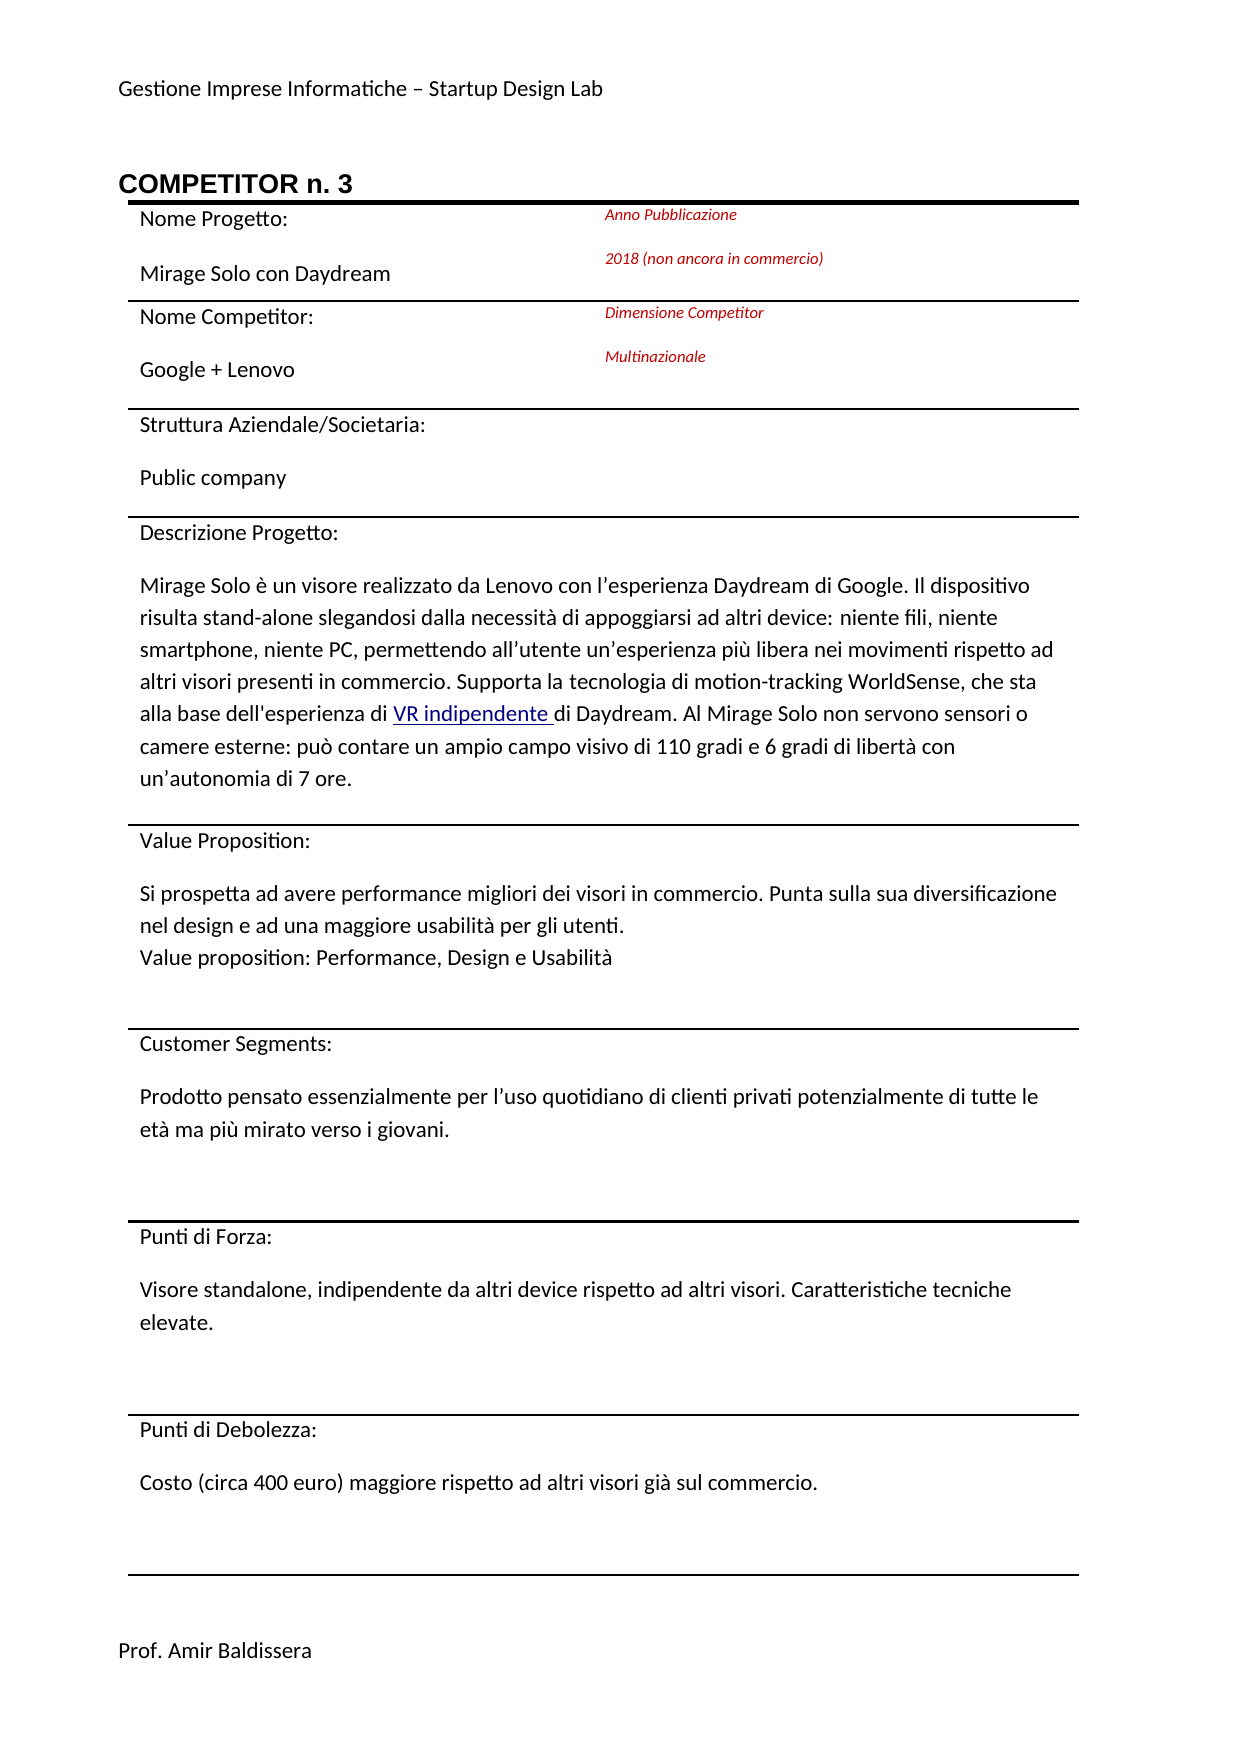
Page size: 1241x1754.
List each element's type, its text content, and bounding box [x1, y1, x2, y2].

table_cell Punti di Forza: Visore standalone, indipendente da altri device rispetto ad altri visori. Caratteristiche tecniche elevate. [128, 1223, 1078, 1413]
table_cell Descrizione Progetto: Mirage Solo è un visore realizzato da Lenovo con l’esperienza Daydream di Google. Il dispositivo risulta stand-alone slegandosi dalla necessità di appoggiarsi ad altri device: niente fili, niente smartphone, niente PC, permettendo all’utente un’esperienza più libera nei movimenti rispetto ad altri visori presenti in commercio. Supporta la tecnologia di motion-tracking WorldSense, che sta alla base dell'esperienza di VR indipendente di Daydream. Al Mirage Solo non servono sensori o camere esterne: può contare un ampio campo visivo di 110 gradi e 6 gradi di libertà con un’autonomia di 7 ore. [128, 518, 1078, 824]
table_cell Customer Segments: Prodotto pensato essenzialmente per l’uso quotidiano di clienti privati potenzialmente di tutte le età ma più mirato verso i giovani. [128, 1030, 1078, 1220]
subtitle COMPETITOR n. 3 [118, 168, 1122, 200]
table_cell Struttura Aziendale/Societaria: Public company [128, 410, 1078, 516]
table_header Anno Pubblicazione 2018 (non ancora in commercio) [594, 205, 1078, 300]
table_cell Value Proposition: Si prospetta ad avere performance migliori dei visori in commercio. Punta sulla sua diversificazione nel design e ad una maggiore usabilità per gli utenti. Value proposition: Performance, Design e Usabilità [128, 826, 1078, 1027]
table_header Nome Progetto: Mirage Solo con Daydream [128, 205, 593, 300]
table_cell Nome Competitor: Google + Lenovo [128, 302, 593, 408]
table_cell Punti di Debolezza: Costo (circa 400 euro) maggiore rispetto ad altri visori già sul commercio. [128, 1416, 1078, 1574]
table_cell Dimensione Competitor Multinazionale [594, 302, 1078, 408]
